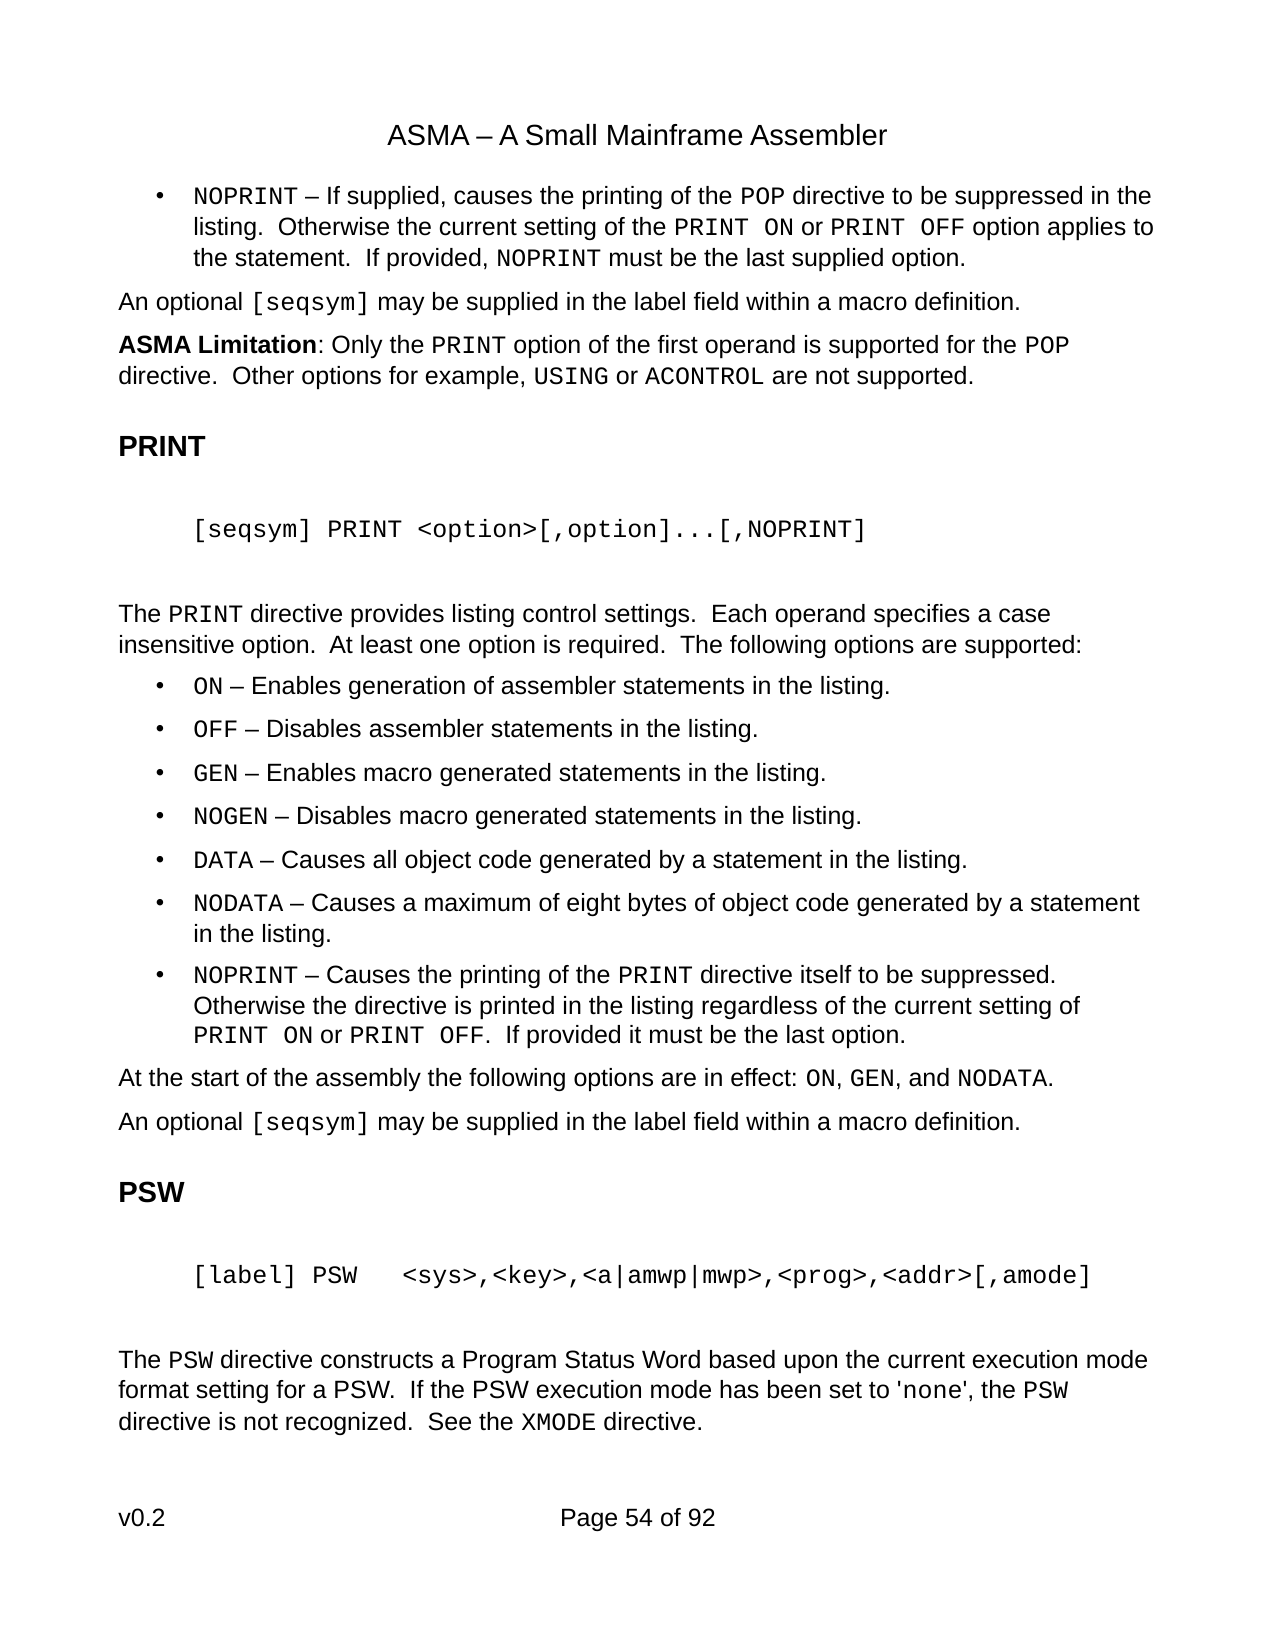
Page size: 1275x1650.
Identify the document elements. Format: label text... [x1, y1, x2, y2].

subtitle PSW [118, 1175, 1157, 1209]
list GEN – Enables macro generated statements in the listing. [156, 758, 1157, 789]
list NOGEN – Disables macro generated statements in the listing. [156, 801, 1157, 832]
text The PRINT directive provides listing control settings. Each operand specifies a case insensitive option. At least one option is required. The following options are supported: [118, 599, 1157, 658]
text An optional [seqsym] may be supplied in the label field within a macro definition. [118, 286, 1157, 317]
list ON – Enables generation of assembler statements in the listing. [156, 671, 1157, 702]
text ASMA Limitation: Only the PRINT option of the first operand is supported for the POP directive. Other options for example, USING or ACONTROL are not supported. [118, 330, 1157, 392]
list OFF – Disables assembler statements in the listing. [156, 714, 1157, 745]
text [seqsym] PRINT <option>[,option]...[,NOPRINT] [192, 517, 1157, 545]
text The PSW directive constructs a Program Status Word based upon the current execution mode format setting for a PSW. If the PSW execution mode has been set to 'none', the PSW directive is not recognized. See the XMODE directive. [118, 1344, 1157, 1437]
list NODATA – Causes a maximum of eight bytes of object code generated by a statement in the listing. [156, 888, 1157, 948]
list DATA – Causes all object code generated by a statement in the listing. [156, 844, 1157, 876]
subtitle PRINT [118, 429, 1157, 463]
text An optional [seqsym] may be supplied in the label field within a macro definition. [118, 1107, 1157, 1138]
list NOPRINT – Causes the printing of the PRINT directive itself to be suppressed. Otherwise the directive is printed in the listing regardless of the current setting of PRINT ON or PRINT OFF. If provided it must be the last option. [156, 960, 1157, 1051]
text At the start of the assembly the following options are in effect: ON, GEN, and NODATA. [118, 1063, 1157, 1094]
list NOPRINT – If supplied, causes the printing of the POP directive to be suppressed in the listing. Otherwise the current setting of the PRINT ON or PRINT OFF option applies to the statement. If provided, NOPRINT must be the last supplied option. [156, 181, 1157, 274]
text [label] PSW <sys>,<key>,<a|amwp|mwp>,<prog>,<addr>[,amode] [192, 1262, 1157, 1291]
